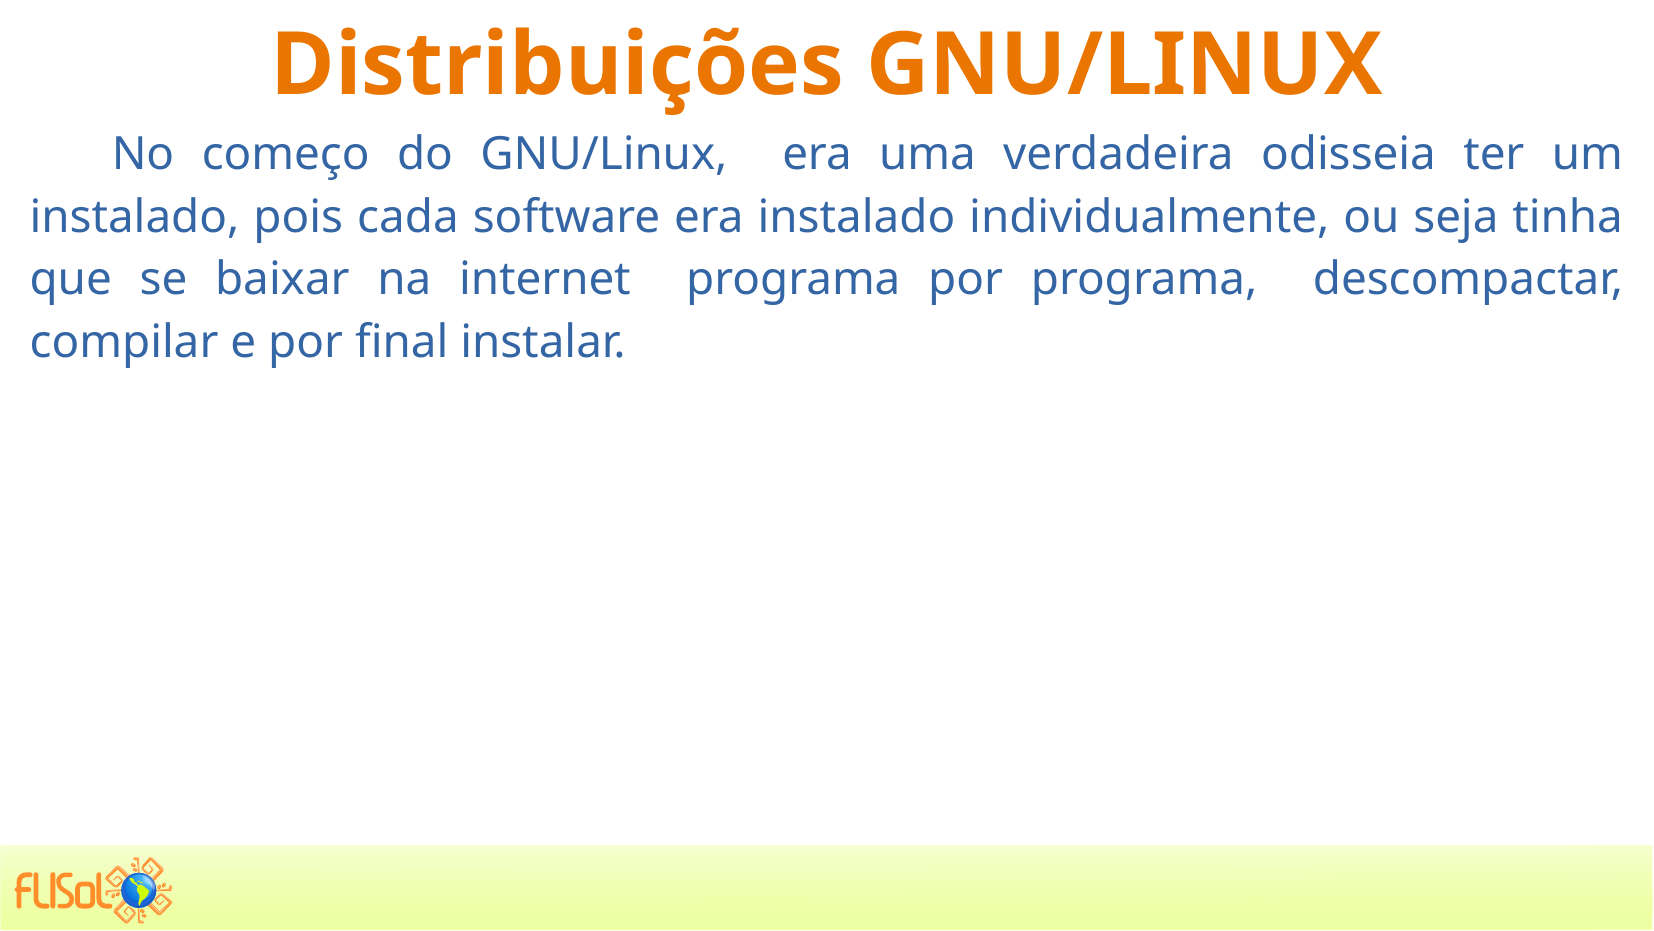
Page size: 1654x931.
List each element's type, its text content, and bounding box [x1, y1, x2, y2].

text_box Distribuições GNU/LINUX [29, 11, 1625, 110]
text_box No começo do GNU/Linux, era uma verdadeira odisseia ter um instalado, pois cada software era instalado individualmente, ou seja tinha que se baixar na internet programa por programa, descompactar, compilar e por final instalar. [29, 142, 1625, 349]
text_box [0, 844, 1654, 931]
